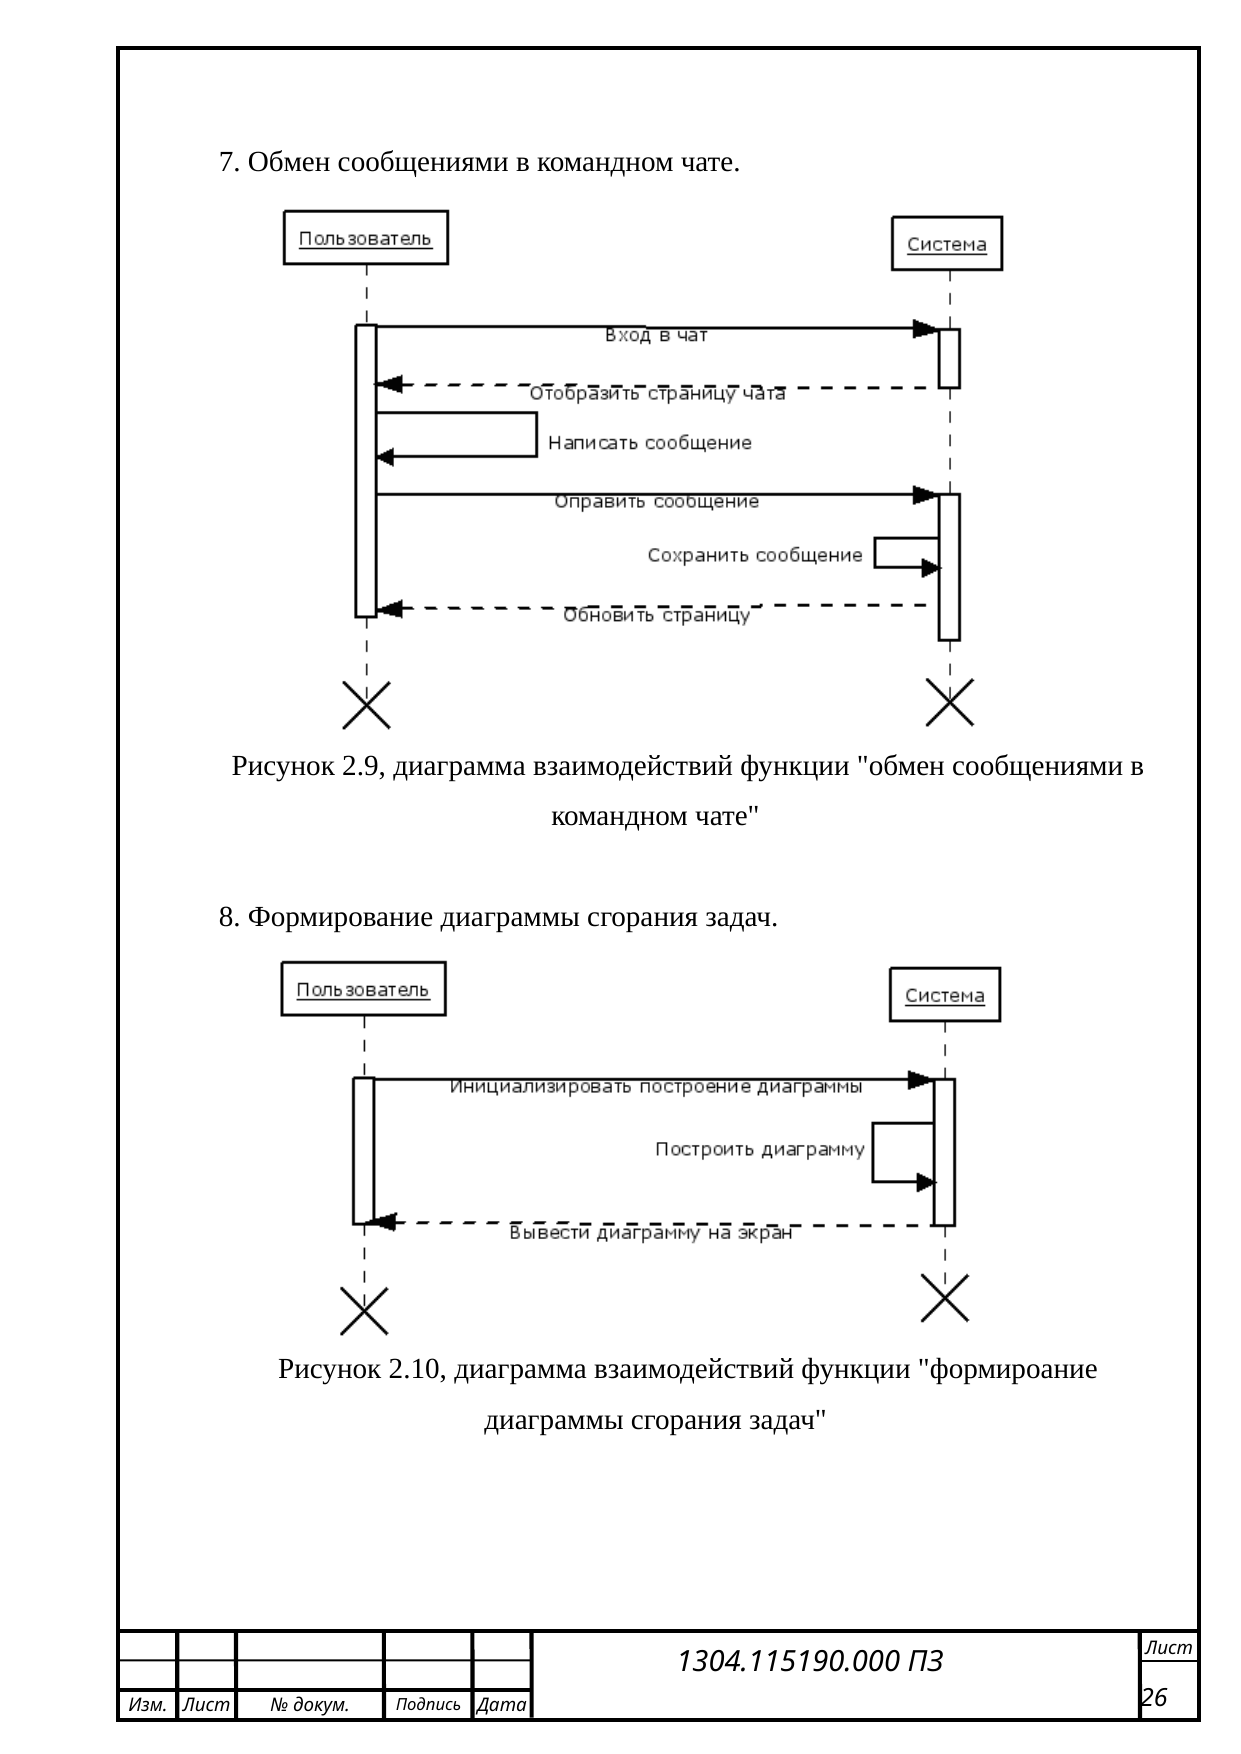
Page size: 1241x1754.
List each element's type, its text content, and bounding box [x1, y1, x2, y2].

picture [270, 194, 1005, 731]
text 7. Обмен сообщениями в командном чате. [153, 144, 1157, 178]
text 8. Формирование диаграммы сгорания задач. [153, 899, 1157, 932]
text Рисунок 2.9, диаграмма взаимодействий функции "обмен сообщениями в командном чате" [153, 748, 1157, 832]
text Рисунок 2.10, диаграмма взаимодействий функции "формироание диаграммы сгорания задач" [153, 1352, 1157, 1435]
picture [272, 949, 1003, 1337]
